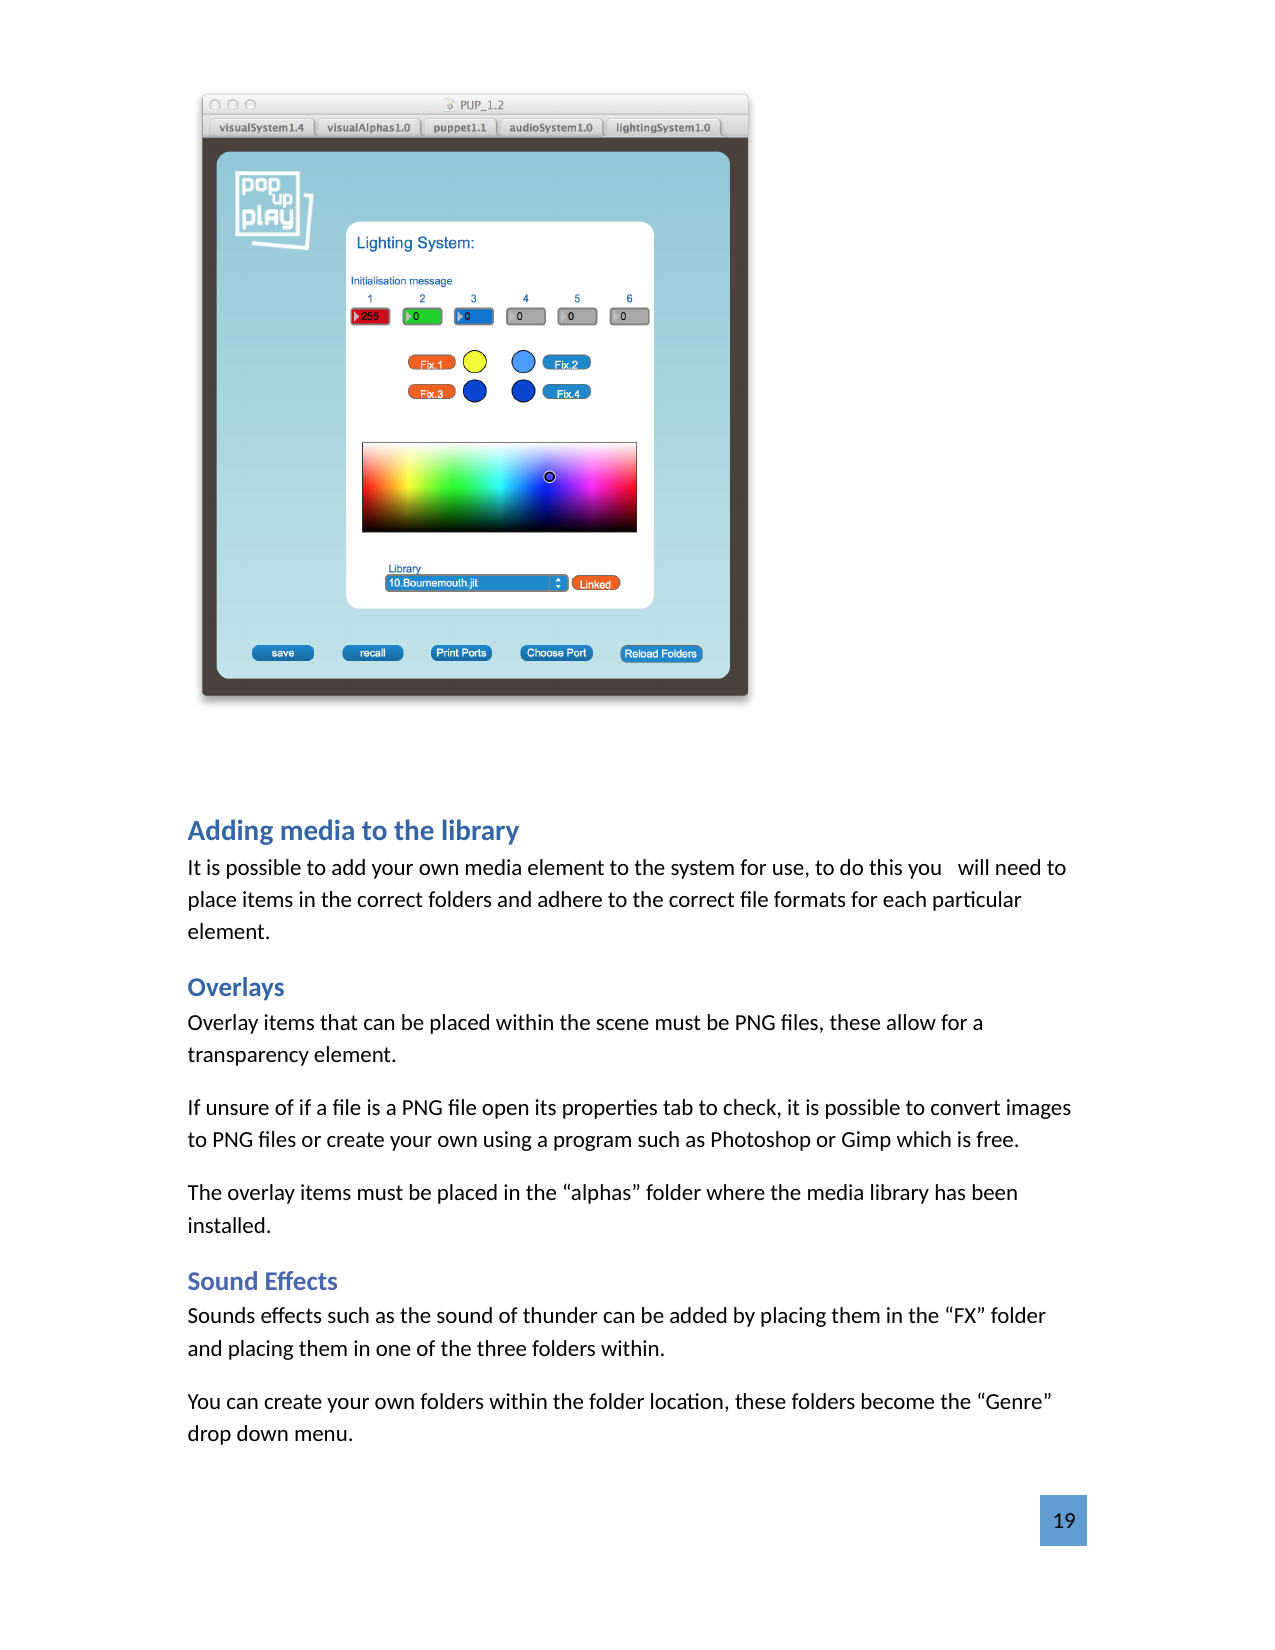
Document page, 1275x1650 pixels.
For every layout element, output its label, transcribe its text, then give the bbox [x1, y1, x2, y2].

text Sounds effects such as the sound of thunder can be added by placing them in the “FX” folder and placing them in one of the three folders within. [187, 1302, 1087, 1362]
picture [190, 86, 760, 713]
text The overlay items must be placed in the “alphas” folder where the media library has been installed. [187, 1178, 1087, 1239]
subtitle Overlays [187, 970, 1087, 1003]
subtitle Adding media to the library [187, 812, 1087, 847]
subtitle Sound Effects [187, 1264, 1087, 1297]
text It is possible to add your own media element to the system for use, to do this you will need to place items in the correct folders and adhere to the correct file formats for each particular element. [187, 853, 1087, 945]
text If unsure of if a file is a PNG file open its properties tab to check, it is possible to convert images to PNG files or create your own using a program such as Photoshop or Gimp which is free. [187, 1093, 1087, 1153]
text You can create your own folders within the folder location, these folders become the “Genre” drop down menu. [187, 1387, 1087, 1447]
text Overlay items that can be placed within the scene must be PNG files, these allow for a transparency element. [187, 1008, 1087, 1068]
